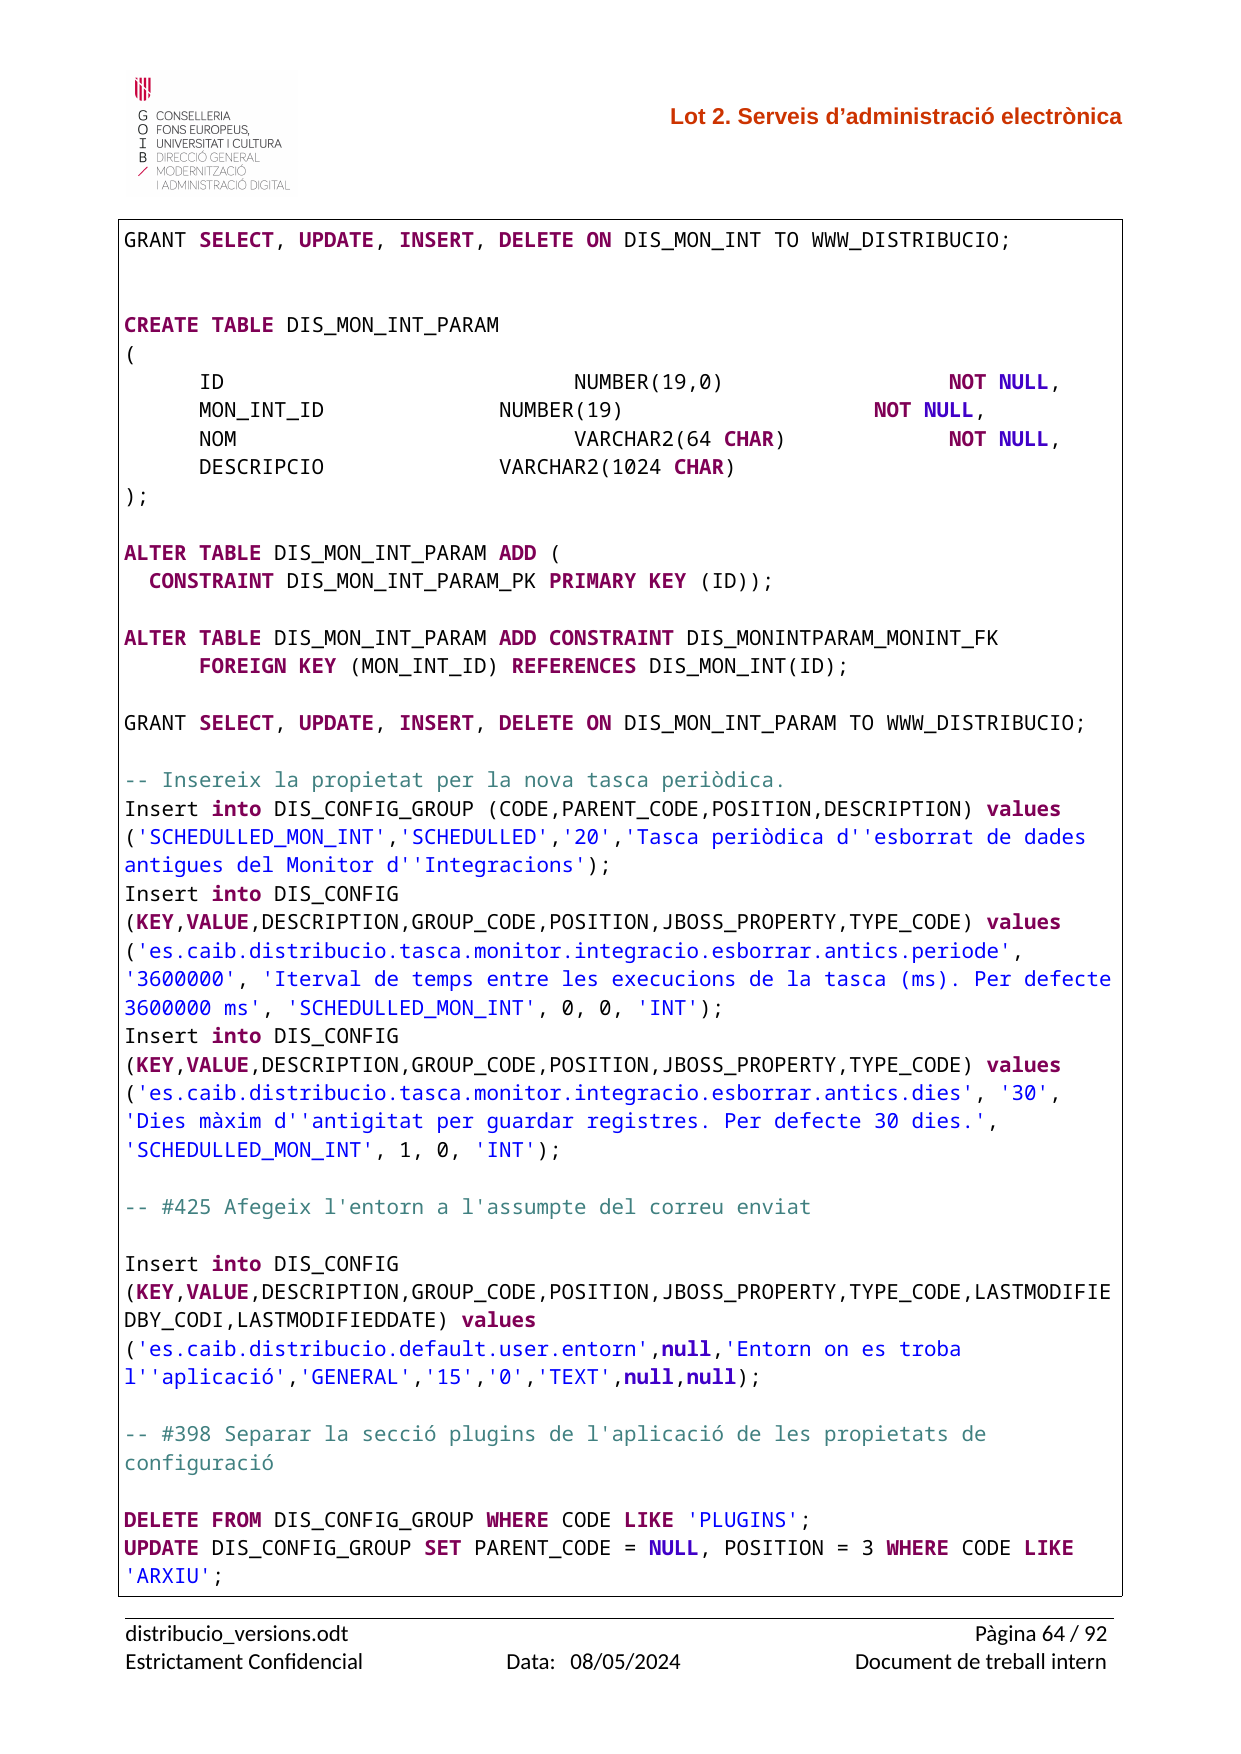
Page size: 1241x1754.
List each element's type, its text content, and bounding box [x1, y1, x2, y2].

table_header GRANT SELECT, UPDATE, INSERT, DELETE ON DIS_MON_INT TO WWW_DISTRIBUCIO; CREATE TABLE DIS_MON_INT_PARAM ( ID NUMBER(19,0) NOT NULL, MON_INT_ID NUMBER(19) NOT NULL, NOM VARCHAR2(64 CHAR) NOT NULL, DESCRIPCIO VARCHAR2(1024 CHAR) ); ALTER TABLE DIS_MON_INT_PARAM ADD ( CONSTRAINT DIS_MON_INT_PARAM_PK PRIMARY KEY (ID)); ALTER TABLE DIS_MON_INT_PARAM ADD CONSTRAINT DIS_MONINTPARAM_MONINT_FK FOREIGN KEY (MON_INT_ID) REFERENCES DIS_MON_INT(ID); GRANT SELECT, UPDATE, INSERT, DELETE ON DIS_MON_INT_PARAM TO WWW_DISTRIBUCIO; -- Insereix la propietat per la nova tasca periòdica. Insert into DIS_CONFIG_GROUP (CODE,PARENT_CODE,POSITION,DESCRIPTION) values ('SCHEDULLED_MON_INT','SCHEDULLED','20','Tasca periòdica d''esborrat de dades antigues del Monitor d''Integracions'); Insert into DIS_CONFIG (KEY,VALUE,DESCRIPTION,GROUP_CODE,POSITION,JBOSS_PROPERTY,TYPE_CODE) values ('es.caib.distribucio.tasca.monitor.integracio.esborrar.antics.periode', '3600000', 'Iterval de temps entre les execucions de la tasca (ms). Per defecte 3600000 ms', 'SCHEDULLED_MON_INT', 0, 0, 'INT'); Insert into DIS_CONFIG (KEY,VALUE,DESCRIPTION,GROUP_CODE,POSITION,JBOSS_PROPERTY,TYPE_CODE) values ('es.caib.distribucio.tasca.monitor.integracio.esborrar.antics.dies', '30', 'Dies màxim d''antigitat per guardar registres. Per defecte 30 dies.', 'SCHEDULLED_MON_INT', 1, 0, 'INT'); -- #425 Afegeix l'entorn a l'assumpte del correu enviat Insert into DIS_CONFIG (KEY,VALUE,DESCRIPTION,GROUP_CODE,POSITION,JBOSS_PROPERTY,TYPE_CODE,LASTMODIFIEDBY_CODI,LASTMODIFIEDDATE) values ('es.caib.distribucio.default.user.entorn',null,'Entorn on es troba l''aplicació','GENERAL','15','0','TEXT',null,null); -- #398 Separar la secció plugins de l'aplicació de les propietats de configuració DELETE FROM DIS_CONFIG_GROUP WHERE CODE LIKE 'PLUGINS'; UPDATE DIS_CONFIG_GROUP SET PARENT_CODE = NULL, POSITION = 3 WHERE CODE LIKE 'ARXIU'; [119, 220, 1122, 1596]
picture [126, 70, 299, 197]
